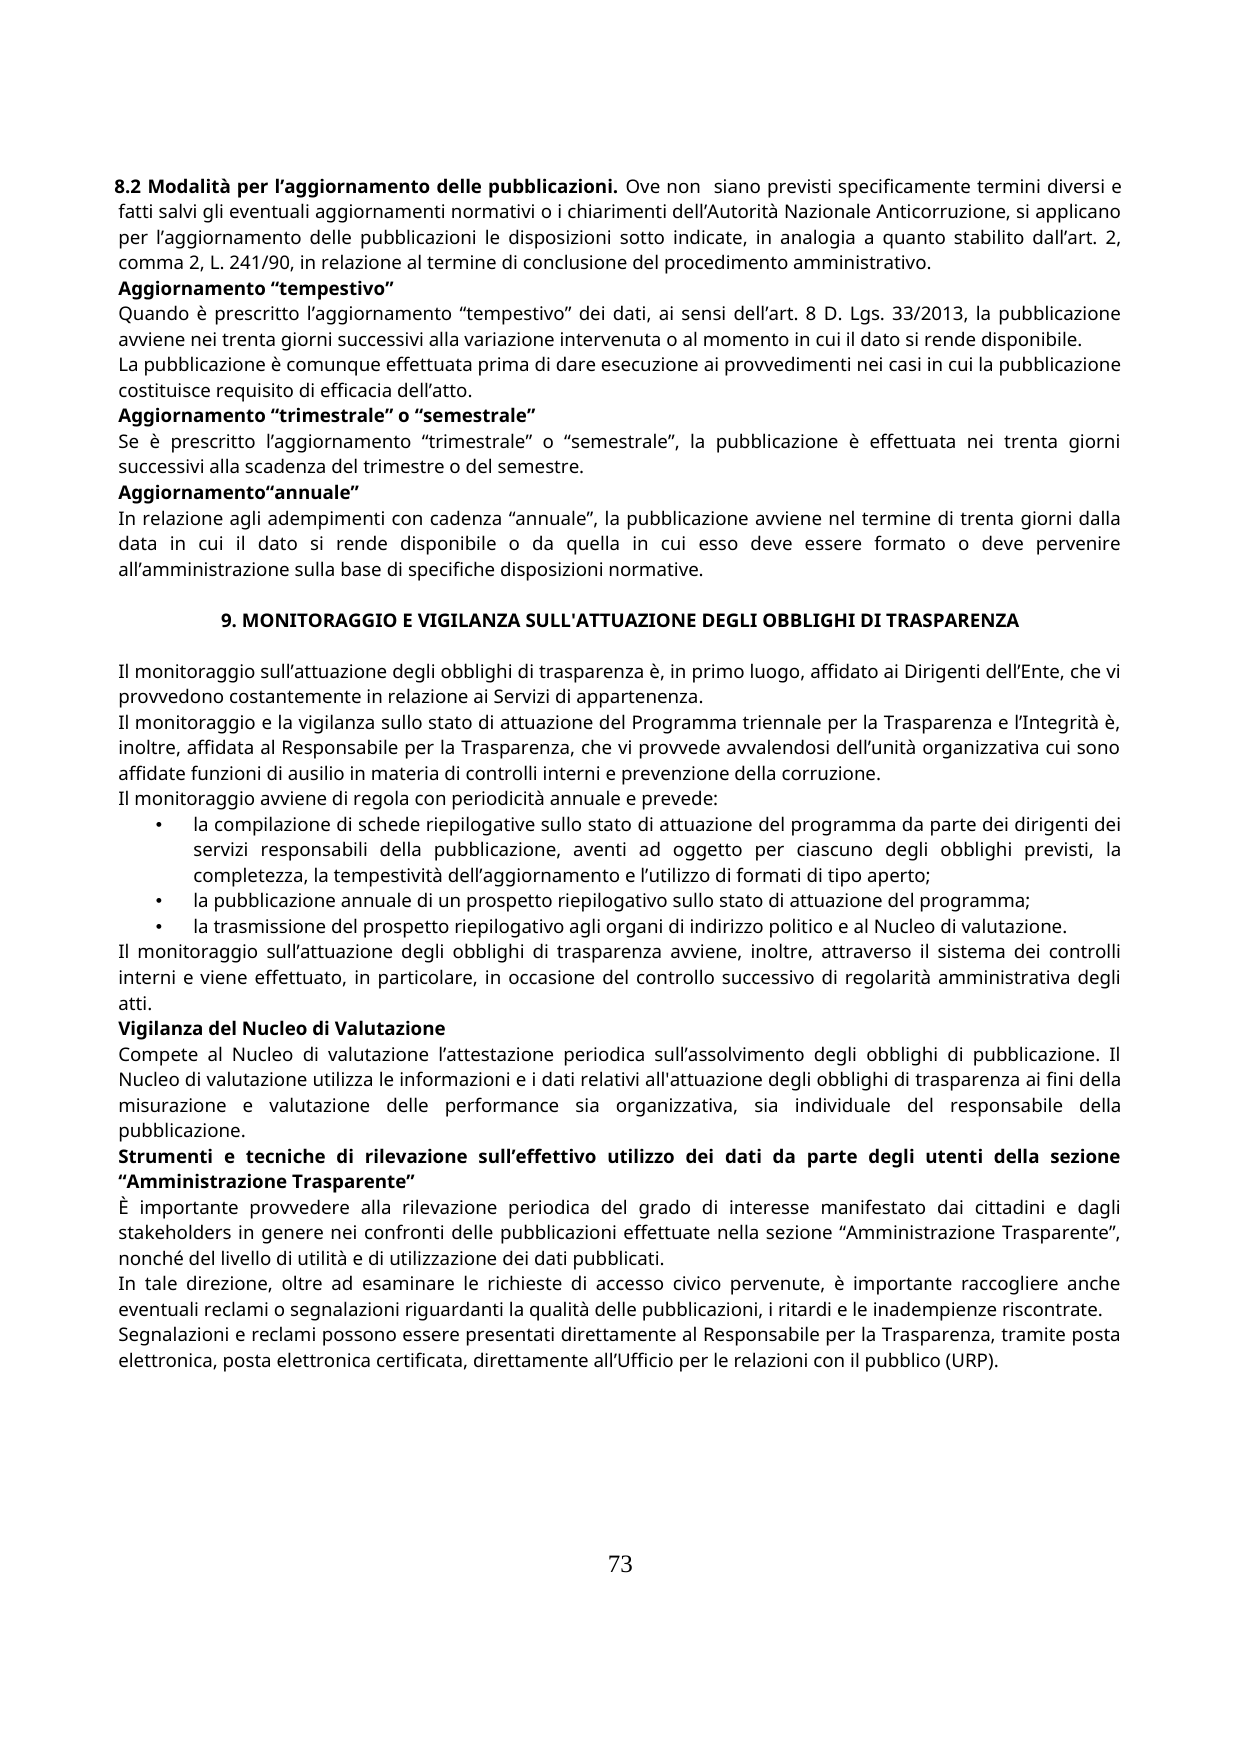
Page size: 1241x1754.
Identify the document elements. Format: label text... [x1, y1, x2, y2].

text Segnalazioni e reclami possono essere presentati direttamente al Responsabile per la Trasparenza, tramite posta elettronica, posta elettronica certificata, direttamente all’Ufficio per le relazioni con il pubblico (URP). [118, 1322, 1122, 1373]
subtitle Aggiornamento“annuale” [118, 479, 1122, 505]
text Se è prescritto l’aggiornamento “trimestrale” o “semestrale”, la pubblicazione è effettuata nei trenta giorni successivi alla scadenza del trimestre o del semestre. [118, 428, 1122, 479]
list la trasmissione del prospetto riepilogativo agli organi di indirizzo politico e al Nucleo di valutazione. [156, 913, 1122, 939]
text In relazione agli adempimenti con cadenza “annuale”, la pubblicazione avviene nel termine di trenta giorni dalla data in cui il dato si rende disponibile o da quella in cui esso deve essere formato o deve pervenire all’amministrazione sulla base di specifiche disposizioni normative. [118, 505, 1122, 581]
text Compete al Nucleo di valutazione l’attestazione periodica sull’assolvimento degli obblighi di pubblicazione. Il Nucleo di valutazione utilizza le informazioni e i dati relativi all'attuazione degli obblighi di trasparenza ai fini della misurazione e valutazione delle performance sia organizzativa, sia individuale del responsabile della pubblicazione. [118, 1041, 1122, 1143]
text Quando è prescritto l’aggiornamento “tempestivo” dei dati, ai sensi dell’art. 8 D. Lgs. 33/2013, la pubblicazione avviene nei trenta giorni successivi alla variazione intervenuta o al momento in cui il dato si rende disponibile. [118, 301, 1122, 352]
subtitle Aggiornamento “trimestrale” o “semestrale” [118, 403, 1122, 428]
text La pubblicazione è comunque effettuata prima di dare esecuzione ai provvedimenti nei casi in cui la pubblicazione costituisce requisito di efficacia dell’atto. [118, 352, 1122, 403]
subtitle 8.2 Modalità per l’aggiornamento delle pubblicazioni. Ove non siano previsti specificamente termini diversi e fatti salvi gli eventuali aggiornamenti normativi o i chiarimenti dell’Autorità Nazionale Anticorruzione, si applicano per l’aggiornamento delle pubblicazioni le disposizioni sotto indicate, in analogia a quanto stabilito dall’art. 2, comma 2, L. 241/90, in relazione al termine di conclusione del procedimento amministrativo. [71, 173, 1122, 275]
text Il monitoraggio e la vigilanza sullo stato di attuazione del Programma triennale per la Trasparenza e l’Integrità è, inoltre, affidata al Responsabile per la Trasparenza, che vi provvede avvalendosi dell’unità organizzativa cui sono affidate funzioni di ausilio in materia di controlli interni e prevenzione della corruzione. [118, 709, 1122, 786]
text Il monitoraggio avviene di regola con periodicità annuale e prevede: [118, 786, 1122, 811]
text È importante provvedere alla rilevazione periodica del grado di interesse manifestato dai cittadini e dagli stakeholders in genere nei confronti delle pubblicazioni effettuate nella sezione “Amministrazione Trasparente”, nonché del livello di utilità e di utilizzazione dei dati pubblicati. [118, 1194, 1122, 1271]
text In tale direzione, oltre ad esaminare le richieste di accesso civico pervenute, è importante raccogliere anche eventuali reclami o segnalazioni riguardanti la qualità delle pubblicazioni, i ritardi e le inadempienze riscontrate. [118, 1271, 1122, 1322]
subtitle 9. MONITORAGGIO E VIGILANZA SULL'ATTUAZIONE DEGLI OBBLIGHI DI TRASPARENZA [118, 607, 1122, 632]
subtitle Aggiornamento “tempestivo” [118, 275, 1122, 301]
list la compilazione di schede riepilogative sullo stato di attuazione del programma da parte dei dirigenti dei servizi responsabili della pubblicazione, aventi ad oggetto per ciascuno degli obblighi previsti, la completezza, la tempestività dell’aggiornamento e l’utilizzo di formati di tipo aperto; [156, 811, 1122, 888]
text Il monitoraggio sull’attuazione degli obblighi di trasparenza è, in primo luogo, affidato ai Dirigenti dell’Ente, che vi provvedono costantemente in relazione ai Servizi di appartenenza. [118, 658, 1122, 709]
text Il monitoraggio sull’attuazione degli obblighi di trasparenza avviene, inoltre, attraverso il sistema dei controlli interni e viene effettuato, in particolare, in occasione del controllo successivo di regolarità amministrativa degli atti. [118, 939, 1122, 1015]
subtitle Vigilanza del Nucleo di Valutazione [118, 1015, 1122, 1041]
list la pubblicazione annuale di un prospetto riepilogativo sullo stato di attuazione del programma; [156, 888, 1122, 913]
text Strumenti e tecniche di rilevazione sull’effettivo utilizzo dei dati da parte degli utenti della sezione “Amministrazione Trasparente” [118, 1143, 1122, 1194]
